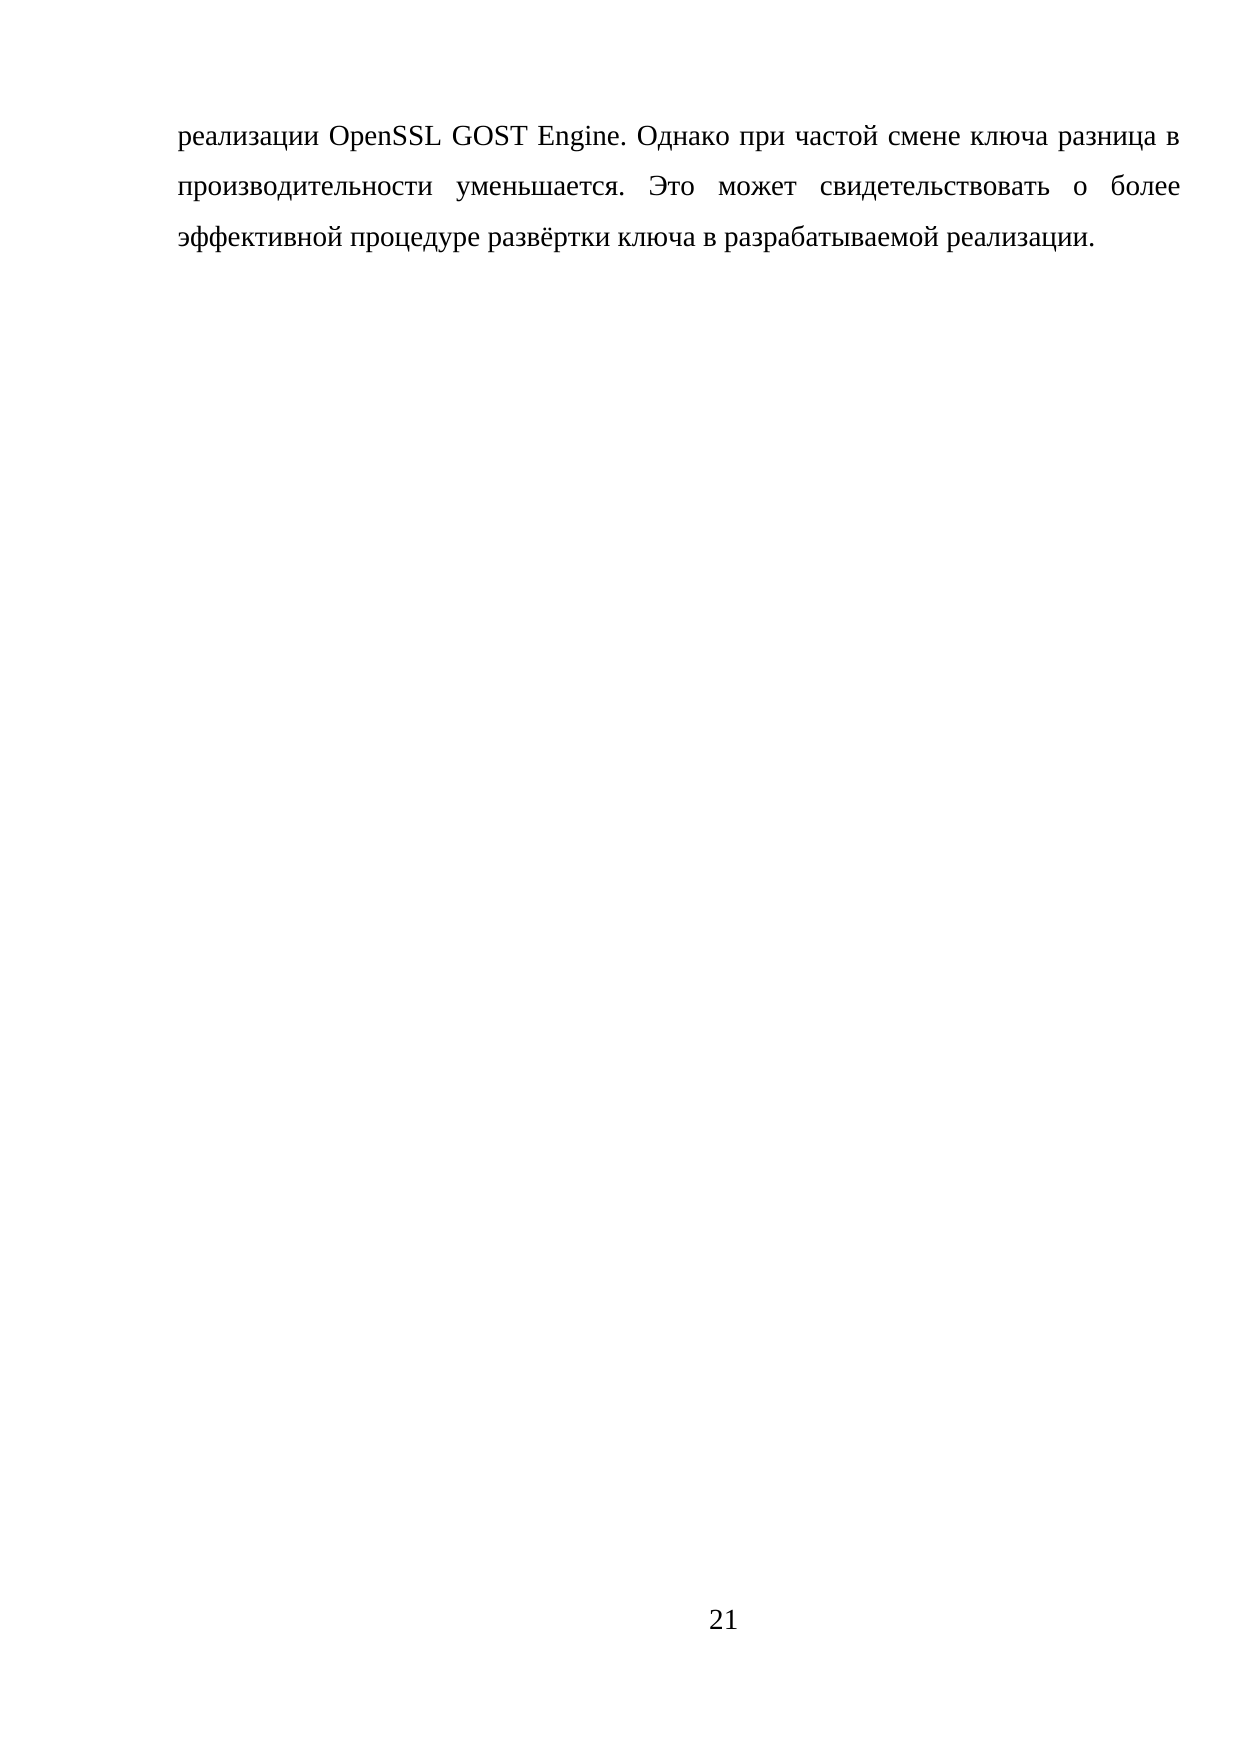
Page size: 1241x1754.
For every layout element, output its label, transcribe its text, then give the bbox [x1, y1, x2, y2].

text реализации OpenSSL GOST Engine. Однако при частой смене ключа разница в производительности уменьшается. Это может свидетельствовать о более эффективной процедуре развёртки ключа в разрабатываемой реализации. [177, 118, 1181, 252]
